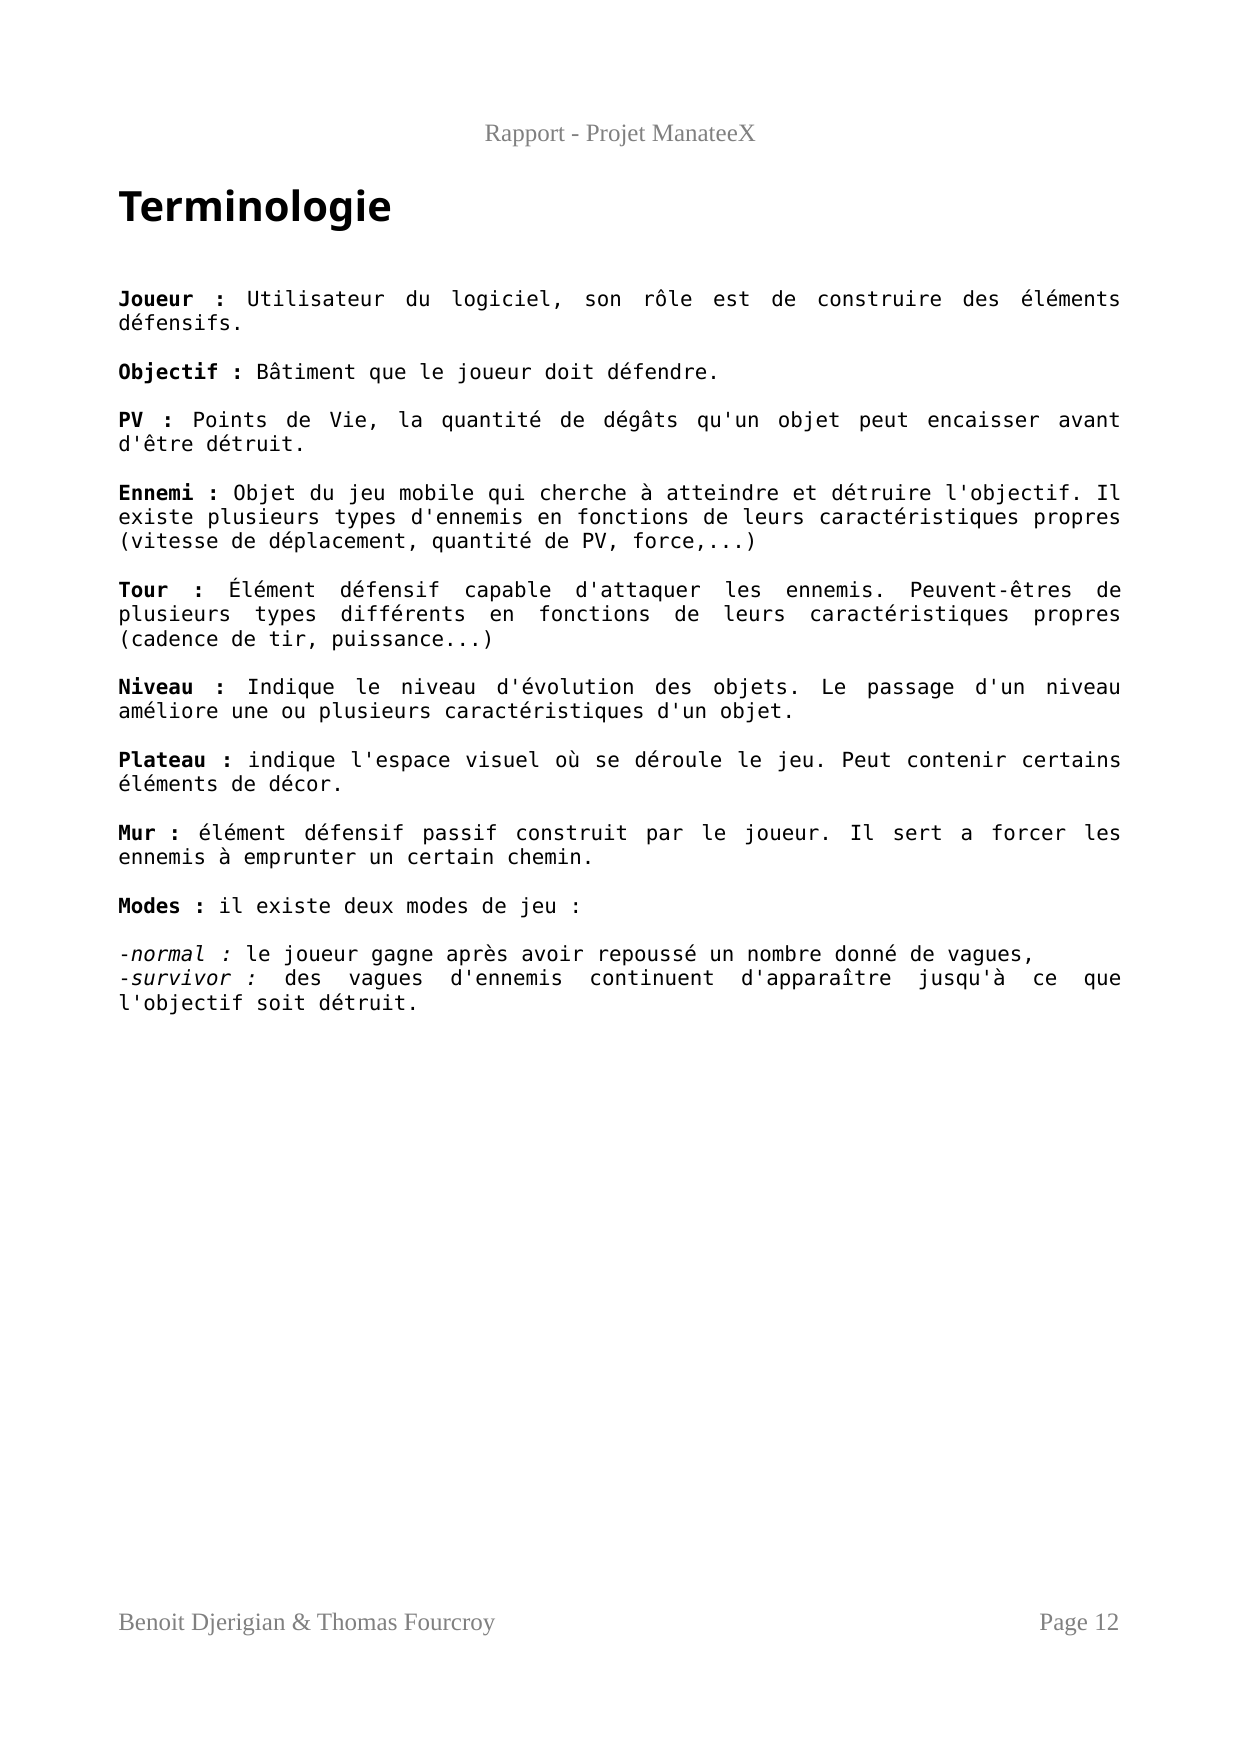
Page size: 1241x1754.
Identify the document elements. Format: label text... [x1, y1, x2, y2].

text Objectif : Bâtiment que le joueur doit défendre. [118, 360, 1122, 384]
subtitle Terminologie [118, 176, 1063, 233]
text Niveau : Indique le niveau d'évolution des objets. Le passage d'un niveau améliore une ou plusieurs caractéristiques d'un objet. [118, 675, 1122, 724]
text PV : Points de Vie, la quantité de dégâts qu'un objet peut encaisser avant d'être détruit. [118, 408, 1122, 457]
text -normal : le joueur gagne après avoir repoussé un nombre donné de vagues, [118, 942, 1122, 966]
text Modes : il existe deux modes de jeu : [118, 894, 1122, 918]
text -survivor : des vagues d'ennemis continuent d'apparaître jusqu'à ce que l'objectif soit détruit. [118, 966, 1122, 1015]
text Ennemi : Objet du jeu mobile qui cherche à atteindre et détruire l'objectif. Il existe plusieurs types d'ennemis en fonctions de leurs caractéristiques propres (vitesse de déplacement, quantité de PV, force,...) [118, 481, 1122, 554]
text Plateau : indique l'espace visuel où se déroule le jeu. Peut contenir certains éléments de décor. [118, 748, 1122, 797]
text Joueur : Utilisateur du logiciel, son rôle est de construire des éléments défensifs. [118, 287, 1122, 335]
text Tour : Élément défensif capable d'attaquer les ennemis. Peuvent-êtres de plusieurs types différents en fonctions de leurs caractéristiques propres (cadence de tir, puissance...) [118, 578, 1122, 651]
text Mur : élément défensif passif construit par le joueur. Il sert a forcer les ennemis à emprunter un certain chemin. [118, 821, 1122, 869]
